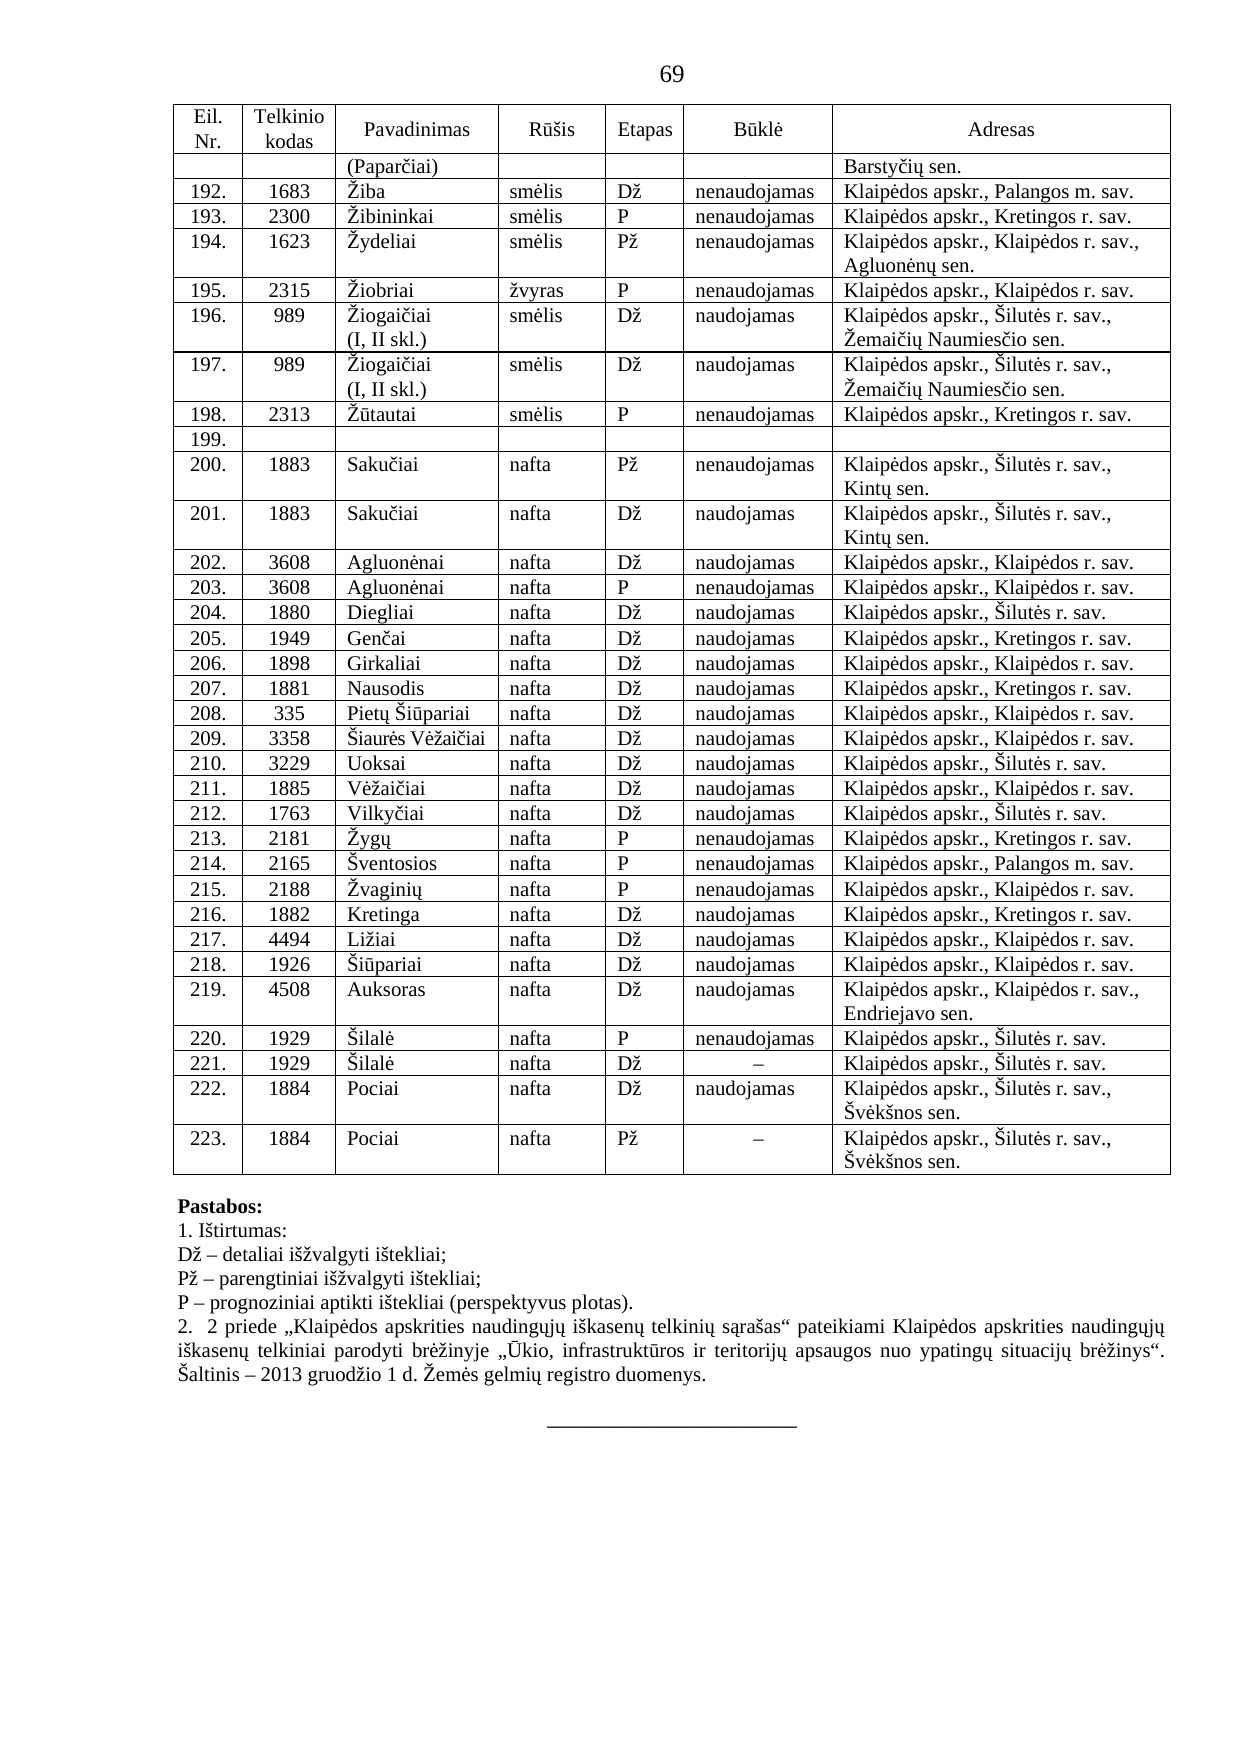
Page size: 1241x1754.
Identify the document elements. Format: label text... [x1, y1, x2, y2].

table_cell nafta [499, 1076, 605, 1124]
table_cell – [684, 1125, 832, 1173]
table_cell [174, 154, 242, 178]
table_cell P [606, 876, 683, 901]
table_cell Agluonėnai [336, 550, 498, 574]
text P – prognoziniai aptikti ištekliai (perspektyvus plotas). [177, 1290, 1166, 1314]
table_cell Dž [606, 701, 683, 725]
table_cell Dž [606, 501, 683, 549]
table_cell 200. [174, 452, 242, 500]
table_cell Žygų [336, 826, 498, 850]
table_cell Klaipėdos apskr., Šilutės r. sav. [833, 600, 1170, 624]
table_cell Dž [606, 676, 683, 700]
table_cell Klaipėdos apskr., Kretingos r. sav. [833, 676, 1170, 700]
table_cell nafta [499, 676, 605, 700]
table_cell 3608 [243, 575, 335, 599]
table_cell Klaipėdos apskr., Klaipėdos r. sav. [833, 952, 1170, 976]
table_cell Dž [606, 1051, 683, 1075]
table_cell Pž [606, 452, 683, 500]
table_cell nenaudojamas [684, 204, 832, 228]
table_cell 1949 [243, 625, 335, 649]
table_cell 197. [174, 353, 242, 401]
table_cell 989 [243, 303, 335, 351]
table_cell naudojamas [684, 977, 832, 1025]
table_cell Pž [606, 229, 683, 277]
table_cell žvyras [499, 278, 605, 302]
table_cell 210. [174, 751, 242, 775]
table_cell 207. [174, 676, 242, 700]
table_cell P [606, 402, 683, 426]
text 1. Ištirtumas: [177, 1218, 1166, 1242]
table_cell naudojamas [684, 726, 832, 750]
table_cell Dž [606, 179, 683, 203]
table_cell Klaipėdos apskr., Šilutės r. sav., Švėkšnos sen. [833, 1125, 1170, 1173]
table_cell Dž [606, 1076, 683, 1124]
table_cell 1882 [243, 902, 335, 926]
table_cell Klaipėdos apskr., Šilutės r. sav., Žemaičių Naumiesčio sen. [833, 353, 1170, 401]
table_cell Klaipėdos apskr., Klaipėdos r. sav. [833, 927, 1170, 951]
table_cell Klaipėdos apskr., Kretingos r. sav. [833, 826, 1170, 850]
table_cell nafta [499, 550, 605, 574]
table_cell Nausodis [336, 676, 498, 700]
table_cell 199. [174, 427, 242, 451]
table_cell nafta [499, 600, 605, 624]
table_cell [606, 427, 683, 451]
table_cell P [606, 1026, 683, 1050]
table_cell 1926 [243, 952, 335, 976]
table_cell Vėžaičiai [336, 776, 498, 800]
table_cell naudojamas [684, 1076, 832, 1124]
table_cell nafta [499, 977, 605, 1025]
table_cell 206. [174, 651, 242, 674]
table_cell 2300 [243, 204, 335, 228]
table_cell 218. [174, 952, 242, 976]
table_cell 208. [174, 701, 242, 725]
table_cell Dž [606, 776, 683, 800]
table_cell [833, 427, 1170, 451]
table_cell Pociai [336, 1076, 498, 1124]
table_cell 1884 [243, 1125, 335, 1173]
table_cell Kretinga [336, 902, 498, 926]
table_cell naudojamas [684, 501, 832, 549]
table_cell 213. [174, 826, 242, 850]
table_cell Žydeliai [336, 229, 498, 277]
table_cell 215. [174, 876, 242, 901]
table_cell Dž [606, 751, 683, 775]
table_cell nafta [499, 927, 605, 951]
table_cell Dž [606, 801, 683, 825]
table_cell nafta [499, 902, 605, 926]
table_cell Klaipėdos apskr., Klaipėdos r. sav. [833, 651, 1170, 674]
table_header Pavadinimas [336, 105, 498, 153]
table_cell Šilalė [336, 1026, 498, 1050]
table_cell Klaipėdos apskr., Klaipėdos r. sav., Endriejavo sen. [833, 977, 1170, 1025]
table_cell Žiogaičiai (I, II skl.) [336, 303, 498, 351]
table_cell [684, 427, 832, 451]
table_cell 1885 [243, 776, 335, 800]
table_cell Uoksai [336, 751, 498, 775]
table_cell 1883 [243, 501, 335, 549]
table_cell nafta [499, 952, 605, 976]
table_cell 209. [174, 726, 242, 750]
table_cell Klaipėdos apskr., Klaipėdos r. sav. [833, 876, 1170, 901]
table_cell Žūtautai [336, 402, 498, 426]
table_cell nenaudojamas [684, 1026, 832, 1050]
table_cell Klaipėdos apskr., Palangos m. sav. [833, 851, 1170, 875]
table_cell 2315 [243, 278, 335, 302]
table_cell Klaipėdos apskr., Kretingos r. sav. [833, 204, 1170, 228]
table_cell – [684, 1051, 832, 1075]
table_cell 220. [174, 1026, 242, 1050]
table_cell Klaipėdos apskr., Kretingos r. sav. [833, 402, 1170, 426]
table_header Adresas [833, 105, 1170, 153]
table_cell Žiogaičiai (I, II skl.) [336, 353, 498, 401]
table_cell 1683 [243, 179, 335, 203]
table_cell naudojamas [684, 927, 832, 951]
table_cell Klaipėdos apskr., Šilutės r. sav., Kintų sen. [833, 452, 1170, 500]
table_cell smėlis [499, 204, 605, 228]
table_cell Dž [606, 353, 683, 401]
table_cell Klaipėdos apskr., Klaipėdos r. sav. [833, 726, 1170, 750]
table_cell Dž [606, 651, 683, 674]
table_cell Klaipėdos apskr., Klaipėdos r. sav. [833, 278, 1170, 302]
table_cell 195. [174, 278, 242, 302]
table_cell naudojamas [684, 701, 832, 725]
table_cell nafta [499, 1026, 605, 1050]
table_cell 1929 [243, 1051, 335, 1075]
table_cell Pietų Šiūpariai [336, 701, 498, 725]
table_cell P [606, 204, 683, 228]
table_cell Klaipėdos apskr., Kretingos r. sav. [833, 625, 1170, 649]
table_cell 3358 [243, 726, 335, 750]
table_cell [499, 154, 605, 178]
table_cell Klaipėdos apskr., Klaipėdos r. sav. [833, 575, 1170, 599]
table_cell 1898 [243, 651, 335, 674]
table_cell Dž [606, 927, 683, 951]
table_cell Klaipėdos apskr., Šilutės r. sav. [833, 751, 1170, 775]
table_cell 2313 [243, 402, 335, 426]
table_cell Klaipėdos apskr., Klaipėdos r. sav., Agluonėnų sen. [833, 229, 1170, 277]
table_cell Klaipėdos apskr., Palangos m. sav. [833, 179, 1170, 203]
table_header Eil. Nr. [174, 105, 242, 153]
table_cell Vilkyčiai [336, 801, 498, 825]
table_cell Dž [606, 550, 683, 574]
table_cell Dž [606, 977, 683, 1025]
text –––––––––––––––––––– [177, 1410, 1166, 1439]
table_cell 1881 [243, 676, 335, 700]
table_cell nafta [499, 726, 605, 750]
table_cell Pž [606, 1125, 683, 1173]
table_cell nenaudojamas [684, 278, 832, 302]
table_header Būklė [684, 105, 832, 153]
table_cell smėlis [499, 179, 605, 203]
table_cell 2165 [243, 851, 335, 875]
text Pastabos: [177, 1194, 1166, 1218]
table_cell nafta [499, 651, 605, 674]
table_cell 203. [174, 575, 242, 599]
table_cell 214. [174, 851, 242, 875]
table_cell 3229 [243, 751, 335, 775]
table_cell Ližiai [336, 927, 498, 951]
table_cell nafta [499, 1125, 605, 1173]
table_cell Dž [606, 952, 683, 976]
table_cell [243, 154, 335, 178]
table_cell nafta [499, 851, 605, 875]
table_cell 219. [174, 977, 242, 1025]
table_cell Šventosios [336, 851, 498, 875]
table_cell 1929 [243, 1026, 335, 1050]
table_cell 198. [174, 402, 242, 426]
table_cell Žiobriai [336, 278, 498, 302]
table_cell Žiba [336, 179, 498, 203]
table_cell naudojamas [684, 801, 832, 825]
table_cell 217. [174, 927, 242, 951]
table_cell 196. [174, 303, 242, 351]
table_cell 216. [174, 902, 242, 926]
table_cell Pociai [336, 1125, 498, 1173]
table_cell Šiūpariai [336, 952, 498, 976]
table_cell Agluonėnai [336, 575, 498, 599]
table_cell nenaudojamas [684, 402, 832, 426]
table_cell [499, 427, 605, 451]
table_cell nafta [499, 625, 605, 649]
table_cell Auksoras [336, 977, 498, 1025]
table_cell [336, 427, 498, 451]
table_cell 223. [174, 1125, 242, 1173]
table_cell Dž [606, 625, 683, 649]
table_cell 222. [174, 1076, 242, 1124]
table_cell nafta [499, 1051, 605, 1075]
table_cell Klaipėdos apskr., Šilutės r. sav. [833, 1051, 1170, 1075]
table_cell naudojamas [684, 676, 832, 700]
table_cell 204. [174, 600, 242, 624]
text Pž – parengtiniai išžvalgyti ištekliai; [177, 1266, 1166, 1290]
table_cell nafta [499, 801, 605, 825]
table_cell 211. [174, 776, 242, 800]
table_cell nenaudojamas [684, 229, 832, 277]
table_cell nenaudojamas [684, 452, 832, 500]
table_cell nafta [499, 501, 605, 549]
table_cell Klaipėdos apskr., Klaipėdos r. sav. [833, 776, 1170, 800]
table_cell Dž [606, 600, 683, 624]
table_cell nenaudojamas [684, 575, 832, 599]
table_cell (Paparčiai) [336, 154, 498, 178]
table_cell naudojamas [684, 600, 832, 624]
table_cell naudojamas [684, 776, 832, 800]
table_cell Klaipėdos apskr., Šilutės r. sav. [833, 1026, 1170, 1050]
table_cell naudojamas [684, 952, 832, 976]
table_cell Dž [606, 726, 683, 750]
table_cell 193. [174, 204, 242, 228]
text Dž – detaliai išžvalgyti ištekliai; [177, 1242, 1166, 1266]
table_cell 1884 [243, 1076, 335, 1124]
table_cell 989 [243, 353, 335, 401]
table_cell P [606, 851, 683, 875]
table_cell Genčai [336, 625, 498, 649]
table_cell Klaipėdos apskr., Šilutės r. sav., Žemaičių Naumiesčio sen. [833, 303, 1170, 351]
table_cell naudojamas [684, 751, 832, 775]
table_cell Klaipėdos apskr., Šilutės r. sav., Švėkšnos sen. [833, 1076, 1170, 1124]
table_cell naudojamas [684, 550, 832, 574]
table_cell nenaudojamas [684, 851, 832, 875]
table_cell 335 [243, 701, 335, 725]
table_cell 194. [174, 229, 242, 277]
table_cell P [606, 278, 683, 302]
table_cell 3608 [243, 550, 335, 574]
table_cell smėlis [499, 402, 605, 426]
table_cell 205. [174, 625, 242, 649]
table_cell Žvaginių [336, 876, 498, 901]
table_cell 202. [174, 550, 242, 574]
table_cell nafta [499, 751, 605, 775]
table_cell 4494 [243, 927, 335, 951]
table_cell naudojamas [684, 303, 832, 351]
table_cell naudojamas [684, 625, 832, 649]
table_cell 1880 [243, 600, 335, 624]
table_cell Klaipėdos apskr., Klaipėdos r. sav. [833, 550, 1170, 574]
table_cell naudojamas [684, 353, 832, 401]
table_cell Dž [606, 303, 683, 351]
table_cell Šiaurės Vėžaičiai [336, 726, 498, 750]
table_cell Diegliai [336, 600, 498, 624]
table_cell Klaipėdos apskr., Šilutės r. sav., Kintų sen. [833, 501, 1170, 549]
table_cell Barstyčių sen. [833, 154, 1170, 178]
table_cell [606, 154, 683, 178]
table_cell nafta [499, 776, 605, 800]
table_cell 2181 [243, 826, 335, 850]
text 2. 2 priede „Klaipėdos apskrities naudingųjų iškasenų telkinių sąrašas“ pateikiami Klaipėdos apskrities naudingųjų iškasenų telkiniai parodyti brėžinyje „Ūkio, infrastruktūros ir teritorijų apsaugos nuo ypatingų situacijų brėžinys“. Šaltinis – 2013 gruodžio 1 d. Žemės gelmių registro duomenys. [177, 1314, 1166, 1386]
table_cell nafta [499, 826, 605, 850]
table_cell smėlis [499, 303, 605, 351]
table_header Rūšis [499, 105, 605, 153]
table_cell Žibininkai [336, 204, 498, 228]
table_cell 212. [174, 801, 242, 825]
table_cell P [606, 826, 683, 850]
table_cell 192. [174, 179, 242, 203]
table_header Etapas [606, 105, 683, 153]
table_cell 1763 [243, 801, 335, 825]
table_cell naudojamas [684, 651, 832, 674]
table_cell Sakučiai [336, 452, 498, 500]
table_cell smėlis [499, 229, 605, 277]
table_cell nafta [499, 876, 605, 901]
table_cell 4508 [243, 977, 335, 1025]
table_cell Klaipėdos apskr., Šilutės r. sav. [833, 801, 1170, 825]
table_cell 2188 [243, 876, 335, 901]
table_cell 221. [174, 1051, 242, 1075]
table_cell Šilalė [336, 1051, 498, 1075]
table_cell 1883 [243, 452, 335, 500]
table_header Telkinio kodas [243, 105, 335, 153]
table_cell [243, 427, 335, 451]
table_cell nenaudojamas [684, 826, 832, 850]
table_cell Dž [606, 902, 683, 926]
table_cell Sakučiai [336, 501, 498, 549]
table_cell Klaipėdos apskr., Klaipėdos r. sav. [833, 701, 1170, 725]
table_cell nenaudojamas [684, 179, 832, 203]
table_cell nenaudojamas [684, 876, 832, 901]
table_cell 201. [174, 501, 242, 549]
table_cell Girkaliai [336, 651, 498, 674]
table_cell smėlis [499, 353, 605, 401]
table_cell nafta [499, 452, 605, 500]
table_cell nafta [499, 575, 605, 599]
table_cell Klaipėdos apskr., Kretingos r. sav. [833, 902, 1170, 926]
table_cell [684, 154, 832, 178]
table_cell 1623 [243, 229, 335, 277]
table_cell naudojamas [684, 902, 832, 926]
table_cell P [606, 575, 683, 599]
table_cell nafta [499, 701, 605, 725]
